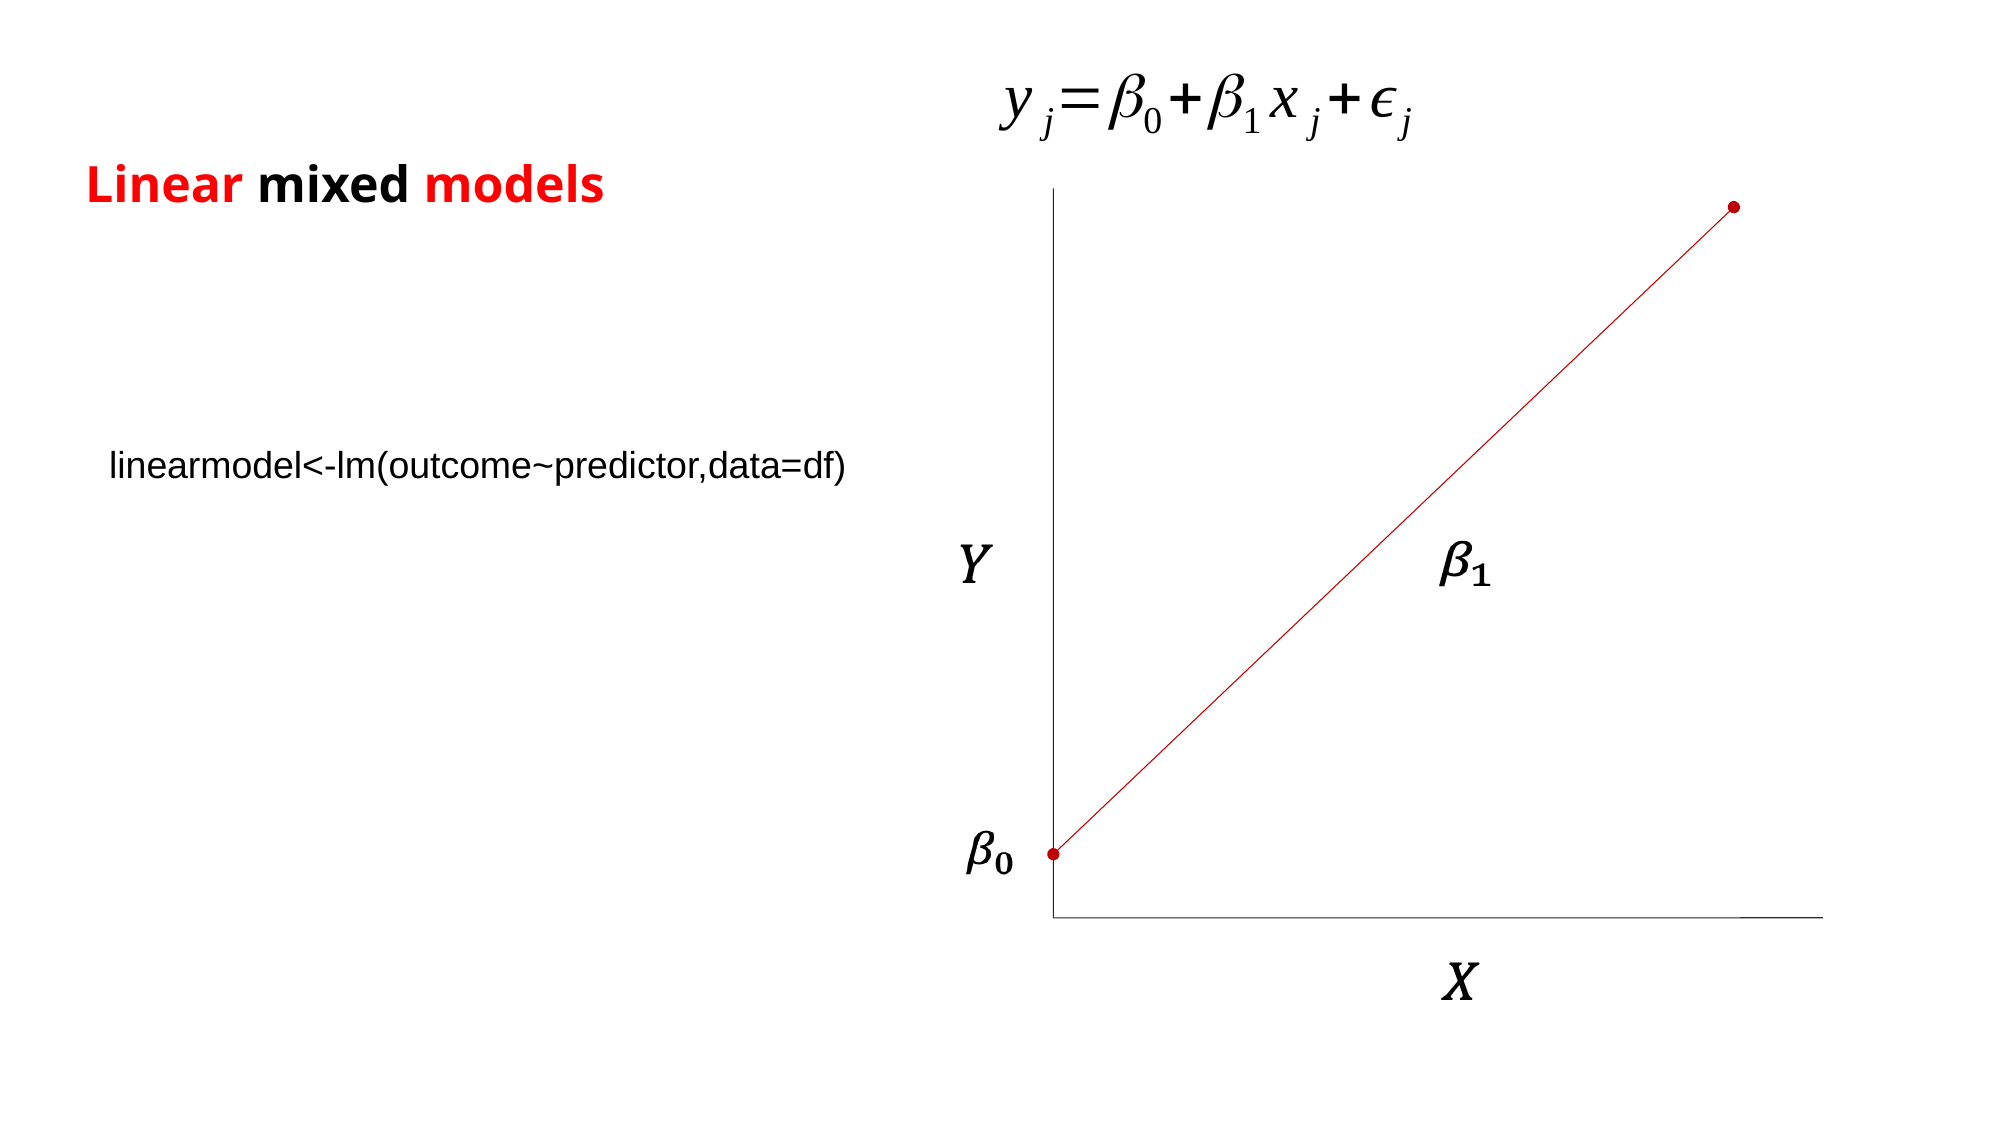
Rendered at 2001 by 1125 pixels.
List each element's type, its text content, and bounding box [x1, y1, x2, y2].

text_box [1411, 524, 1528, 611]
chart [980, 62, 1431, 142]
text_box [1411, 938, 1510, 1024]
text_box [941, 811, 1040, 898]
text_box linearmodel<-lm(outcome~predictor,data=df) [94, 437, 875, 494]
text_box [926, 519, 1025, 606]
text_box Linear mixed models [70, 77, 1796, 296]
